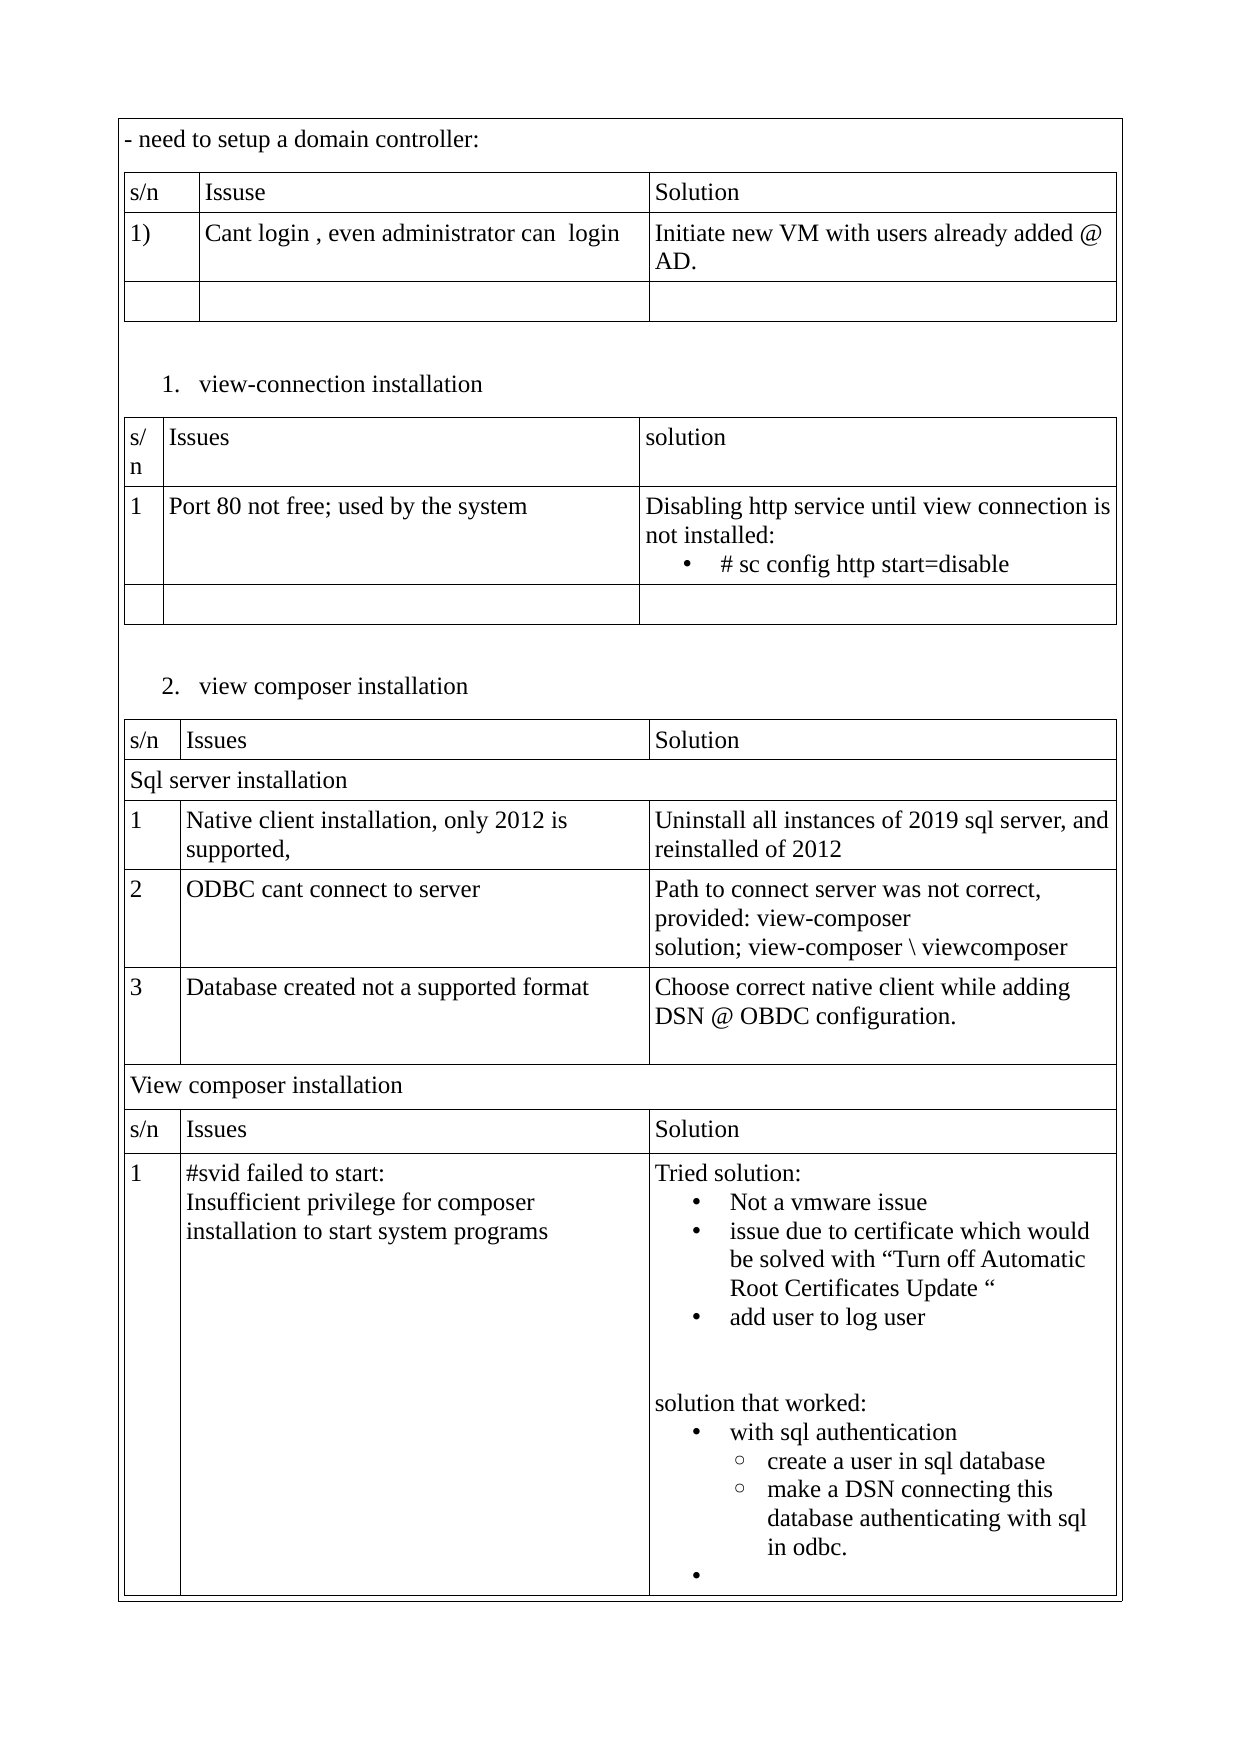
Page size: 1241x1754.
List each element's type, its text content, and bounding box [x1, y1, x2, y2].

table_cell Disabling http service until view connection is not installed: # sc config http start=disable [640, 487, 1116, 583]
table_cell 2 [125, 870, 180, 967]
table_header Issues [164, 418, 639, 486]
table_cell Initiate new VM with users already added @ AD. [650, 213, 1116, 281]
table_cell Path to connect server was not correct, provided: view-composer solution; view-composer \ viewcomposer [650, 870, 1116, 967]
table_header s/n [125, 720, 180, 759]
table_cell Solution [650, 1110, 1116, 1152]
table_cell View composer installation [125, 1065, 1116, 1108]
table_cell Steps for vmware installation - need to setup a domain controller: view-connection installation view composer installation set-up sql server [119, 119, 1122, 1601]
table_cell Choose correct native client while adding DSN @ OBDC configuration. [650, 968, 1116, 1064]
table_cell #svid failed to start: Insufficient privilege for composer installation to start system programs [181, 1154, 649, 1595]
table_cell Uninstall all instances of 2019 sql server, and reinstalled of 2012 [650, 801, 1116, 869]
table_cell 1 [125, 1154, 180, 1595]
table_header solution [640, 418, 1116, 486]
table_cell 3 [125, 968, 180, 1064]
table_cell Cant login , even administrator can login [200, 213, 649, 281]
table_cell Database created not a supported format [181, 968, 649, 1064]
table_header s/n [125, 173, 199, 212]
table_header Issuse [200, 173, 649, 212]
table_cell [164, 585, 639, 624]
table_cell Issues [181, 1110, 649, 1152]
table_cell Sql server installation [125, 760, 1116, 800]
table_cell ODBC cant connect to server [181, 870, 649, 967]
table_cell 1) [125, 213, 199, 281]
table_cell [640, 585, 1116, 624]
table_cell Native client installation, only 2012 is supported, [181, 801, 649, 869]
table_header Solution [650, 720, 1116, 759]
table_header s/n [125, 418, 163, 486]
table_cell [125, 585, 163, 624]
table_cell s/n [125, 1110, 180, 1152]
table_header Issues [181, 720, 649, 759]
table_cell [125, 282, 199, 321]
table_cell Port 80 not free; used by the system [164, 487, 639, 583]
table_cell [650, 282, 1116, 321]
table_cell Tried solution: Not a vmware issue issue due to certificate which would be solved with “Turn off Automatic Root Certificates Update “ add user to log user solution that worked: with sql authentication create a user in sql database make a DSN connecting this database authenticating with sql in odbc. [650, 1154, 1116, 1595]
table_cell 1 [125, 487, 163, 583]
table_cell [200, 282, 649, 321]
table_cell 1 [125, 801, 180, 869]
table_header Solution [650, 173, 1116, 212]
